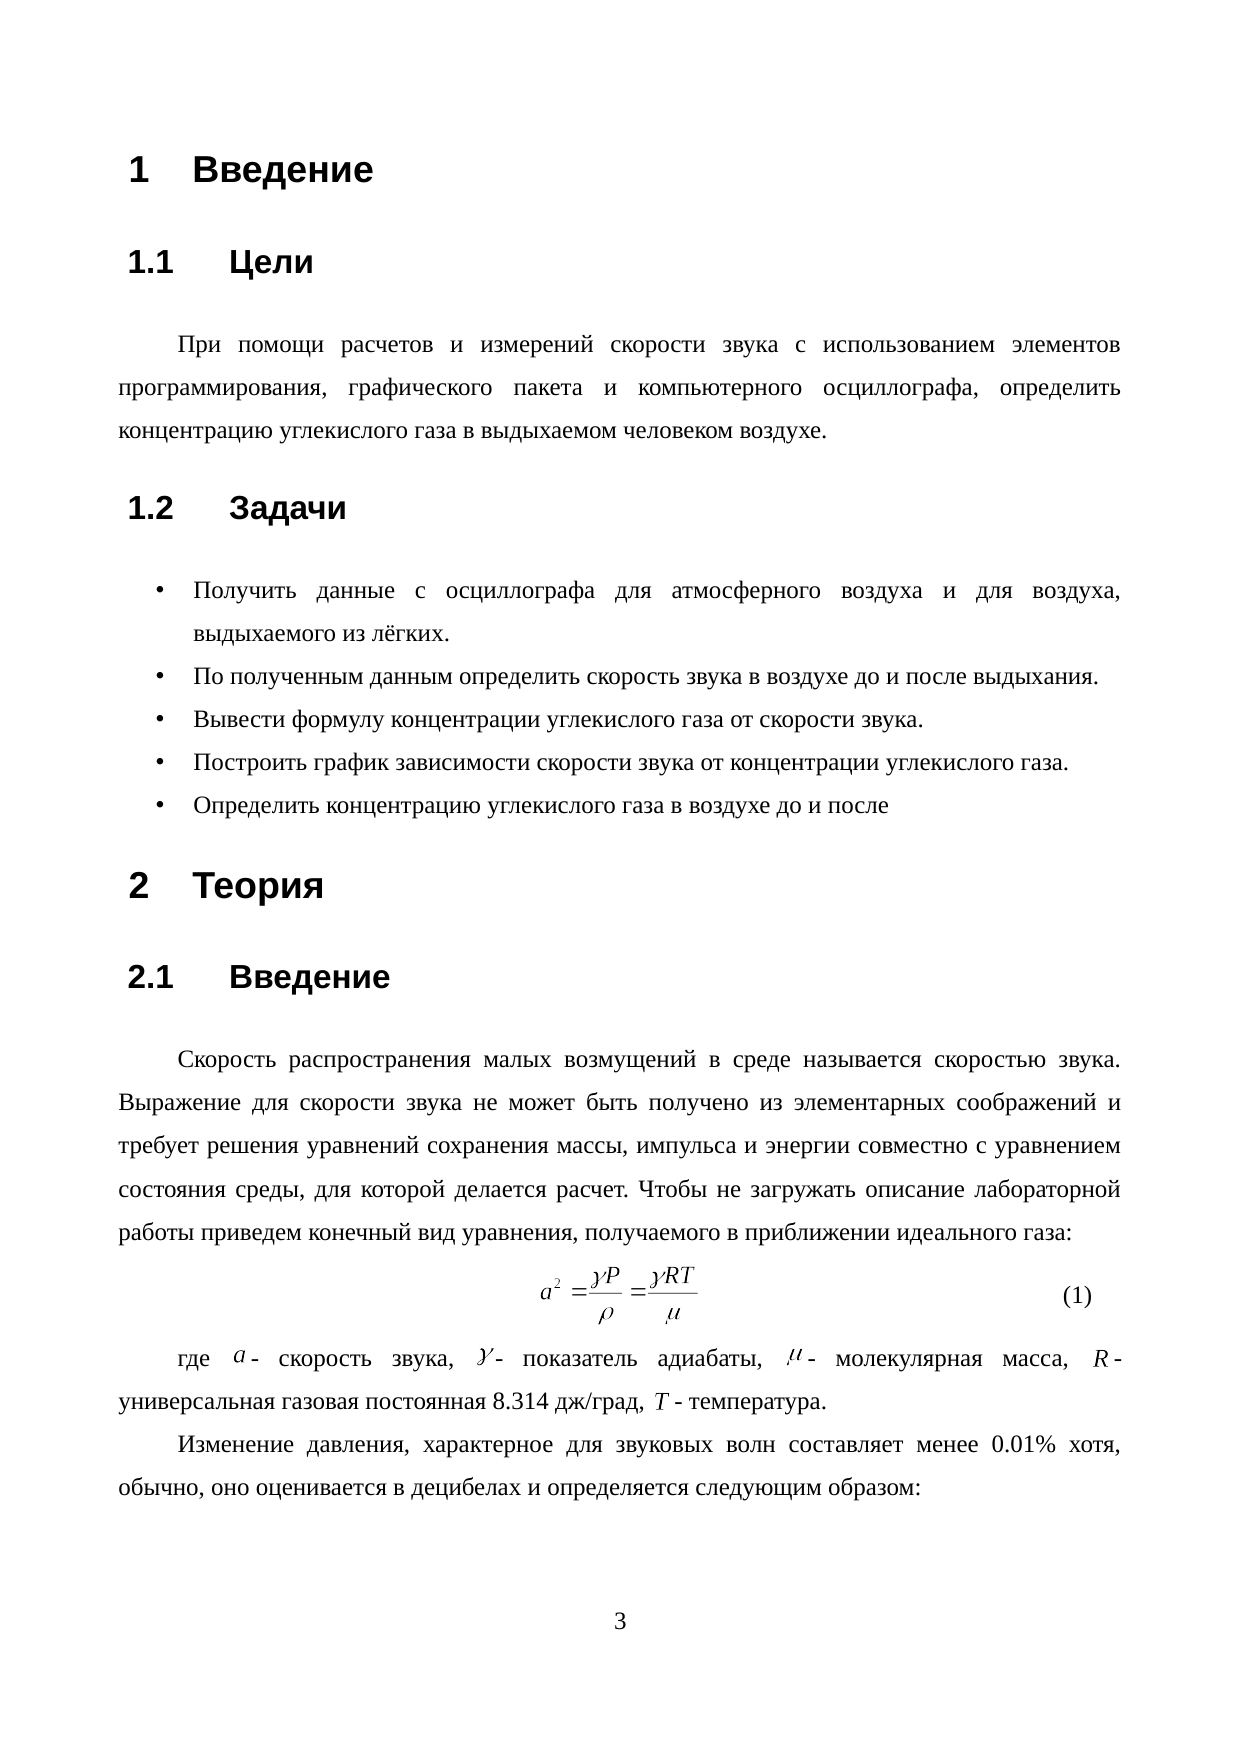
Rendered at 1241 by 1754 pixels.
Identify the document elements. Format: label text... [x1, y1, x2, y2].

list Определить концентрацию углекислого газа в воздухе до и после [156, 790, 1122, 819]
list По полученным данным определить скорость звука в воздухе до и после выдыхания. [156, 661, 1122, 690]
text Изменение давления, характерное для звуковых волн составляет менее 0.01% хотя, обычно, оно оценивается в децибелах и определяется следующим образом: [118, 1429, 1122, 1501]
subtitle Цели [118, 242, 1122, 280]
text (1) [118, 1260, 1122, 1329]
text где - скорость звука, - показатель адиабаты, - молекулярная масса, - универсальная газовая постоянная 8.314 дж/град, - температура. [118, 1343, 1122, 1415]
text При помощи расчетов и измерений скорости звука с использованием элементов программирования, графического пакета и компьютерного осциллографа, определить концентрацию углекислого газа в выдыхаемом человеком воздухе. [118, 329, 1122, 444]
list Получить данные с осциллографа для атмосферного воздуха и для воздуха, выдыхаемого из лёгких. [156, 575, 1122, 647]
subtitle Введение [118, 148, 1122, 191]
list Вывести формулу концентрации углекислого газа от скорости звука. [156, 704, 1122, 733]
subtitle Задачи [118, 488, 1122, 526]
subtitle Теория [118, 863, 1122, 906]
subtitle Введение [118, 957, 1122, 996]
text Скорость распространения малых возмущений в среде называется скоростью звука. Выражение для скорости звука не может быть получено из элементарных соображений и требует решения уравнений сохранения массы, импульса и энергии совместно с уравнением состояния среды, для которой делается расчет. Чтобы не загружать описание лабораторной работы приведем конечный вид уравнения, получаемого в приближении идеального газа: [118, 1044, 1122, 1246]
list Построить график зависимости скорости звука от концентрации углекислого газа. [156, 747, 1122, 776]
